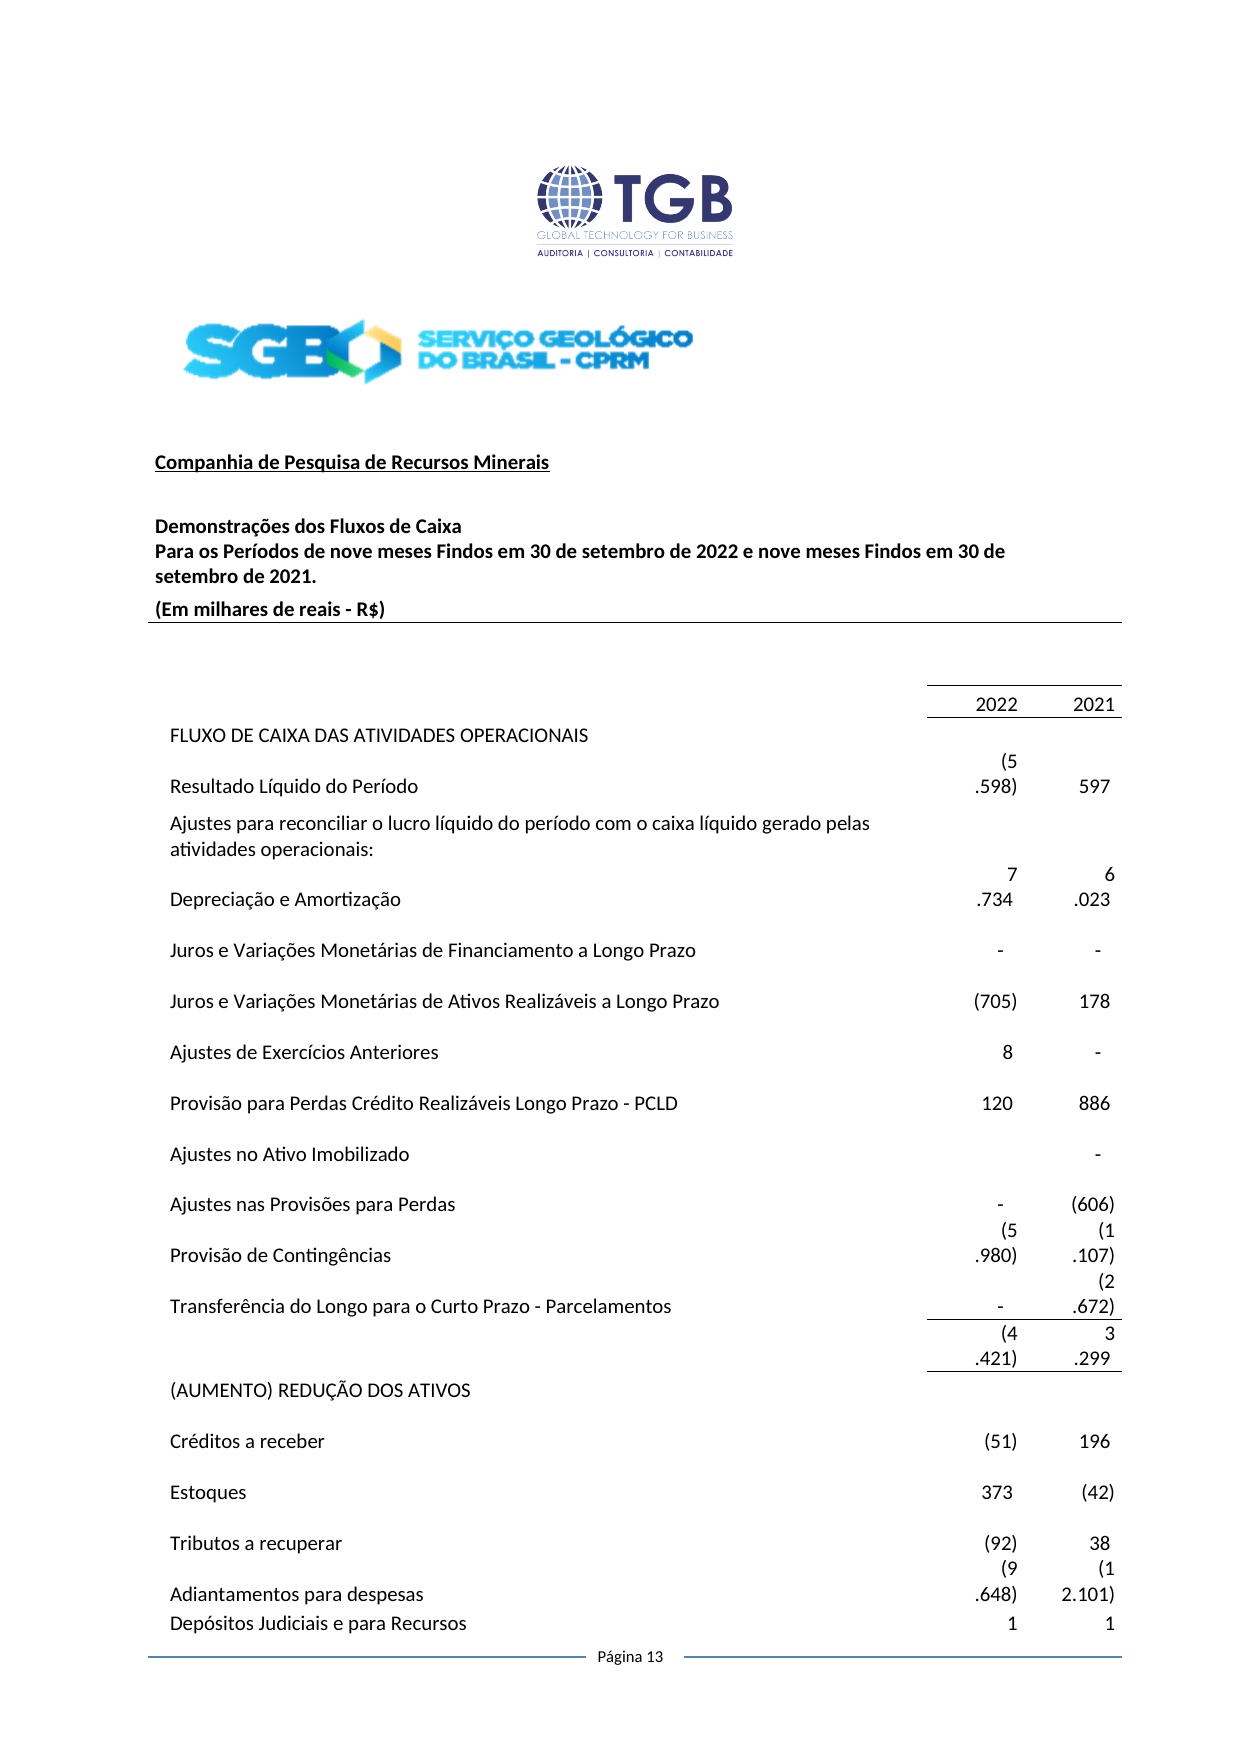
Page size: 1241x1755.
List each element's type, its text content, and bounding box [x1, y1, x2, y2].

table_cell 1 [1025, 1606, 1122, 1636]
table_cell (1.107) [1025, 1217, 1122, 1268]
table_cell [148, 1166, 162, 1217]
table_cell 7.734 [927, 861, 1025, 912]
table_cell [148, 623, 1122, 654]
table_cell [378, 348, 927, 379]
table_cell Juros e Variações Monetárias de Financiamento a Longo Prazo [163, 912, 927, 963]
table_cell 1 [927, 1606, 1025, 1636]
table_cell [163, 475, 927, 506]
table_cell [148, 748, 162, 799]
table_cell 38 [1025, 1505, 1122, 1556]
table_cell [163, 685, 927, 717]
table_cell [148, 1115, 162, 1166]
table_cell Juros e Variações Monetárias de Ativos Realizáveis a Longo Prazo [163, 963, 927, 1014]
table_cell [163, 348, 218, 379]
table_header [469, 339, 475, 348]
table_cell [148, 1065, 162, 1115]
table_cell 196 [1025, 1403, 1122, 1454]
table_cell 2021 [1025, 686, 1122, 717]
table_cell [148, 1606, 162, 1636]
table_cell [148, 861, 162, 912]
table_cell [927, 654, 1025, 685]
table_cell [148, 1505, 162, 1556]
table_cell [927, 348, 1025, 379]
table_cell 373 [927, 1454, 1025, 1505]
table_cell [148, 475, 162, 506]
table_cell Para os Períodos de nove meses Findos em 30 de setembro de 2022 e nove meses Findos em 30 de setembro de 2021. [148, 538, 1025, 589]
table_cell [148, 963, 162, 1014]
table_cell [254, 348, 274, 362]
table_cell [1025, 380, 1122, 411]
table_cell [1025, 506, 1122, 538]
table_cell [273, 373, 364, 379]
table_header [1025, 288, 1122, 348]
table_cell [163, 1319, 927, 1371]
table_cell [927, 380, 1025, 411]
table_cell [148, 654, 162, 685]
table_cell [220, 370, 260, 379]
table_header [209, 339, 232, 346]
table_cell [148, 1403, 162, 1454]
table_cell [1025, 442, 1122, 474]
table_cell (4.421) [927, 1320, 1025, 1371]
table_cell - [927, 1166, 1025, 1217]
table_cell Demonstrações dos Fluxos de Caixa [148, 506, 927, 538]
table_cell FLUXO DE CAIXA DAS ATIVIDADES OPERACIONAIS [163, 717, 927, 748]
table_header [350, 335, 379, 348]
table_cell [1025, 411, 1122, 442]
table_cell [148, 912, 162, 963]
table_header [503, 337, 513, 341]
table_cell [927, 1372, 1025, 1403]
table_cell (51) [927, 1403, 1025, 1454]
table_cell Estoques [163, 1454, 927, 1505]
table_cell [927, 411, 1025, 442]
table_cell [163, 380, 927, 411]
table_cell 886 [1025, 1065, 1122, 1115]
table_cell 8 [927, 1014, 1025, 1064]
table_cell [148, 1556, 162, 1606]
table_cell [1025, 589, 1122, 622]
table_cell (42) [1025, 1454, 1122, 1505]
table_cell [148, 1319, 162, 1371]
table_cell (92) [927, 1505, 1025, 1556]
table_cell [927, 506, 1025, 538]
table_cell [1025, 718, 1122, 748]
table_cell (AUMENTO) REDUÇÃO DOS ATIVOS [163, 1371, 927, 1403]
table_cell Depósitos Judiciais e para Recursos [163, 1606, 927, 1636]
table_cell [927, 442, 1025, 474]
table_cell (12.101) [1025, 1556, 1122, 1606]
table_cell [1025, 475, 1122, 506]
table_cell [1025, 348, 1122, 379]
table_cell Tributos a recuperar [163, 1505, 927, 1556]
table_cell [148, 1014, 162, 1064]
table_cell [148, 380, 162, 411]
table_cell [927, 1115, 1025, 1166]
table_cell 3.299 [1025, 1320, 1122, 1371]
table_cell - [1025, 1014, 1122, 1064]
table_header [927, 288, 1025, 348]
table_cell [927, 718, 1025, 748]
table_cell Transferência do Longo para o Curto Prazo - Parcelamentos [163, 1268, 927, 1319]
table_header [307, 340, 320, 344]
table_cell [927, 475, 1025, 506]
table_cell [148, 1454, 162, 1505]
table_cell [148, 411, 162, 442]
table_cell Ajustes para reconciliar o lucro líquido do período com o caixa líquido gerado pelas atividades operacionais: [163, 799, 927, 861]
table_cell [1025, 538, 1122, 589]
table_cell - [927, 1268, 1025, 1319]
table_cell [307, 358, 322, 362]
table_cell Provisão de Contingências [163, 1217, 927, 1268]
table_cell (5.980) [927, 1217, 1025, 1268]
table_cell Resultado Líquido do Período [163, 748, 927, 799]
table_cell Adiantamentos para despesas [163, 1556, 927, 1606]
table_cell Ajustes de Exercícios Anteriores [163, 1014, 927, 1064]
table_cell Créditos a receber [163, 1403, 927, 1454]
table_cell Provisão para Perdas Crédito Realizáveis Longo Prazo - PCLD [163, 1065, 927, 1115]
table_cell - [1025, 1115, 1122, 1166]
table_cell [1025, 654, 1122, 685]
table_header [170, 317, 927, 348]
table_cell [148, 1268, 162, 1319]
table_cell Companhia de Pesquisa de Recursos Minerais [148, 442, 927, 474]
table_cell [148, 717, 162, 748]
table_cell [927, 799, 1025, 861]
table_cell Depreciação e Amortização [163, 861, 927, 912]
table_cell (9.648) [927, 1556, 1025, 1606]
table_cell [927, 589, 1025, 622]
table_cell [148, 1217, 162, 1268]
table_cell 178 [1025, 963, 1122, 1014]
table_cell (5.598) [927, 748, 1025, 799]
table_cell [163, 411, 927, 442]
table_cell [148, 799, 162, 861]
table_cell (606) [1025, 1166, 1122, 1217]
table_cell [1025, 1372, 1122, 1403]
table_cell (2.672) [1025, 1268, 1122, 1319]
table_cell (705) [927, 963, 1025, 1014]
table_cell 6.023 [1025, 861, 1122, 912]
table_cell [148, 1371, 162, 1403]
table_header [254, 340, 278, 348]
table_cell 120 [927, 1065, 1025, 1115]
table_cell [148, 348, 162, 379]
table_cell [148, 685, 162, 717]
table_cell [350, 348, 379, 369]
table_header [624, 343, 636, 348]
table_header [483, 337, 488, 348]
table_cell (Em milhares de reais - R$) [148, 589, 927, 622]
table_header [163, 288, 927, 348]
table_cell Ajustes no Ativo Imobilizado [163, 1115, 927, 1166]
table_cell [163, 654, 927, 685]
table_cell 597 [1025, 748, 1122, 799]
table_cell - [927, 912, 1025, 963]
table_cell Ajustes nas Provisões para Perdas [163, 1166, 927, 1217]
table_header [148, 288, 162, 348]
table_cell 2022 [927, 686, 1025, 717]
table_cell [1025, 799, 1122, 861]
table_cell - [1025, 912, 1122, 963]
